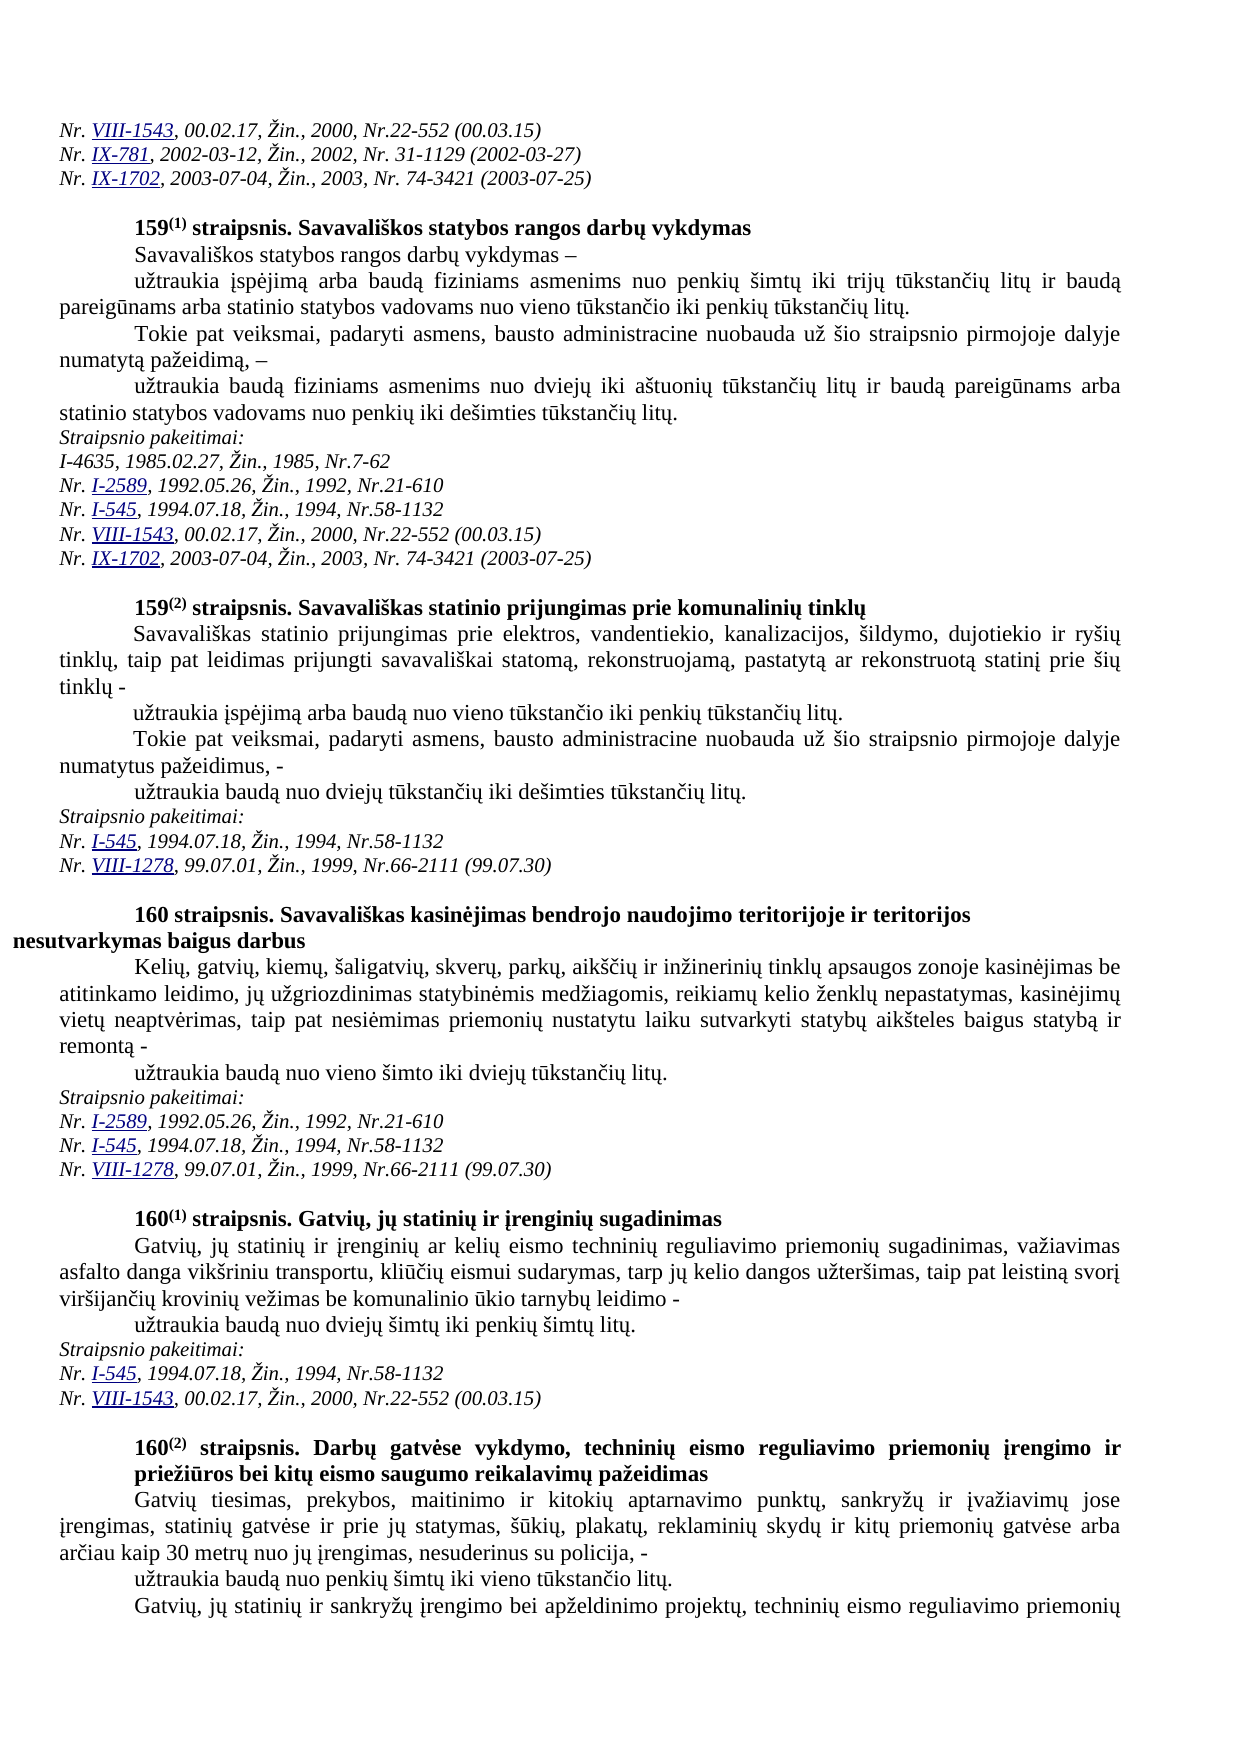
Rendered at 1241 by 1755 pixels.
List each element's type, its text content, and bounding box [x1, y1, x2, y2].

text užtraukia baudą nuo penkių šimtų iki vieno tūkstančio litų. [59, 1565, 1122, 1592]
text Nr. I-545, 1994.07.18, Žin., 1994, Nr.58-1132 [59, 828, 1122, 853]
text 160(1) straipsnis. Gatvių, jų statinių ir įrenginių sugadinimas [59, 1206, 1122, 1232]
text I-4635, 1985.02.27, Žin., 1985, Nr.7-62 [59, 449, 1122, 473]
text užtraukia baudą nuo vieno šimto iki dviejų tūkstančių litų. [59, 1059, 1122, 1085]
text užtraukia baudą nuo dviejų šimtų iki penkių šimtų litų. [59, 1311, 1122, 1337]
text užtraukia įspėjimą arba baudą nuo vieno tūkstančio iki penkių tūkstančių litų. [59, 699, 1122, 725]
text Nr. IX-1702, 2003-07-04, Žin., 2003, Nr. 74-3421 (2003-07-25) [59, 546, 1122, 569]
text Nr. VIII-1278, 99.07.01, Žin., 1999, Nr.66-2111 (99.07.30) [59, 853, 1122, 877]
text 159(1) straipsnis. Savavališkos statybos rangos darbų vykdymas [59, 214, 1122, 241]
text Gatvių tiesimas, prekybos, maitinimo ir kitokių aptarnavimo punktų, sankryžų ir įvažiavimų jose įrengimas, statinių gatvėse ir prie jų statymas, šūkių, plakatų, reklaminių skydų ir kitų priemonių gatvėse arba arčiau kaip 30 metrų nuo jų įrengimas, nesuderinus su policija, - [59, 1486, 1122, 1565]
text Nr. VIII-1543, 00.02.17, Žin., 2000, Nr.22-552 (00.03.15) [59, 1385, 1122, 1409]
text Straipsnio pakeitimai: [59, 804, 1122, 828]
text užtraukia įspėjimą arba baudą fiziniams asmenims nuo penkių šimtų iki trijų tūkstančių litų ir baudą pareigūnams arba statinio statybos vadovams nuo vieno tūkstančio iki penkių tūkstančių litų. [59, 267, 1122, 320]
text užtraukia baudą nuo dviejų tūkstančių iki dešimties tūkstančių litų. [59, 778, 1122, 804]
text Nr. VIII-1543, 00.02.17, Žin., 2000, Nr.22-552 (00.03.15) [59, 118, 1122, 142]
text Gatvių, jų statinių ir įrenginių ar kelių eismo techninių reguliavimo priemonių sugadinimas, važiavimas asfalto danga vikšriniu transportu, kliūčių eismui sudarymas, tarp jų kelio dangos užteršimas, taip pat leistiną svorį viršijančių krovinių vežimas be komunalinio ūkio tarnybų leidimo - [59, 1232, 1122, 1311]
text Straipsnio pakeitimai: [59, 425, 1122, 449]
text 159(2) straipsnis. Savavališkas statinio prijungimas prie komunalinių tinklų [59, 594, 1122, 620]
text nesutvarkymas baigus darbus [13, 927, 1122, 953]
text 160(2) straipsnis. Darbų gatvėse vykdymo, techninių eismo reguliavimo priemonių įrengimo ir priežiūros bei kitų eismo saugumo reikalavimų pažeidimas [134, 1433, 1122, 1486]
text Tokie pat veiksmai, padaryti asmens, bausto administracine nuobauda už šio straipsnio pirmojoje dalyje numatytus pažeidimus, - [59, 725, 1122, 778]
text Straipsnio pakeitimai: [59, 1337, 1122, 1361]
text Kelių, gatvių, kiemų, šaligatvių, skverų, parkų, aikščių ir inžinerinių tinklų apsaugos zonoje kasinėjimas be atitinkamo leidimo, jų užgriozdinimas statybinėmis medžiagomis, reikiamų kelio ženklų nepastatymas, kasinėjimų vietų neaptvėrimas, taip pat nesiėmimas priemonių nustatytu laiku sutvarkyti statybų aikšteles baigus statybą ir remontą - [59, 953, 1122, 1059]
text Nr. IX-1702, 2003-07-04, Žin., 2003, Nr. 74-3421 (2003-07-25) [59, 166, 1122, 190]
text Nr. IX-781, 2002-03-12, Žin., 2002, Nr. 31-1129 (2002-03-27) [59, 142, 1122, 166]
text Nr. VIII-1278, 99.07.01, Žin., 1999, Nr.66-2111 (99.07.30) [59, 1157, 1122, 1181]
text Savavališkos statybos rangos darbų vykdymas – [59, 241, 1122, 267]
text Gatvių, jų statinių ir sankryžų įrengimo bei apželdinimo projektų, techninių eismo reguliavimo priemonių [59, 1592, 1122, 1618]
text Nr. I-545, 1994.07.18, Žin., 1994, Nr.58-1132 [59, 497, 1122, 521]
text Tokie pat veiksmai, padaryti asmens, bausto administracine nuobauda už šio straipsnio pirmojoje dalyje numatytą pažeidimą, – [59, 320, 1122, 372]
text Nr. I-2589, 1992.05.26, Žin., 1992, Nr.21-610 [59, 1109, 1122, 1133]
text Straipsnio pakeitimai: [59, 1085, 1122, 1109]
text 160 straipsnis. Savavališkas kasinėjimas bendrojo naudojimo teritorijoje ir teritorijos [134, 901, 1122, 927]
text Nr. VIII-1543, 00.02.17, Žin., 2000, Nr.22-552 (00.03.15) [59, 521, 1122, 546]
text užtraukia baudą fiziniams asmenims nuo dviejų iki aštuonių tūkstančių litų ir baudą pareigūnams arba statinio statybos vadovams nuo penkių iki dešimties tūkstančių litų. [59, 372, 1122, 425]
text Nr. I-2589, 1992.05.26, Žin., 1992, Nr.21-610 [59, 473, 1122, 497]
text Nr. I-545, 1994.07.18, Žin., 1994, Nr.58-1132 [59, 1133, 1122, 1157]
text Savavališkas statinio prijungimas prie elektros, vandentiekio, kanalizacijos, šildymo, dujotiekio ir ryšių tinklų, taip pat leidimas prijungti savavališkai statomą, rekonstruojamą, pastatytą ar rekonstruotą statinį prie šių tinklų - [59, 620, 1122, 699]
text Nr. I-545, 1994.07.18, Žin., 1994, Nr.58-1132 [59, 1361, 1122, 1385]
